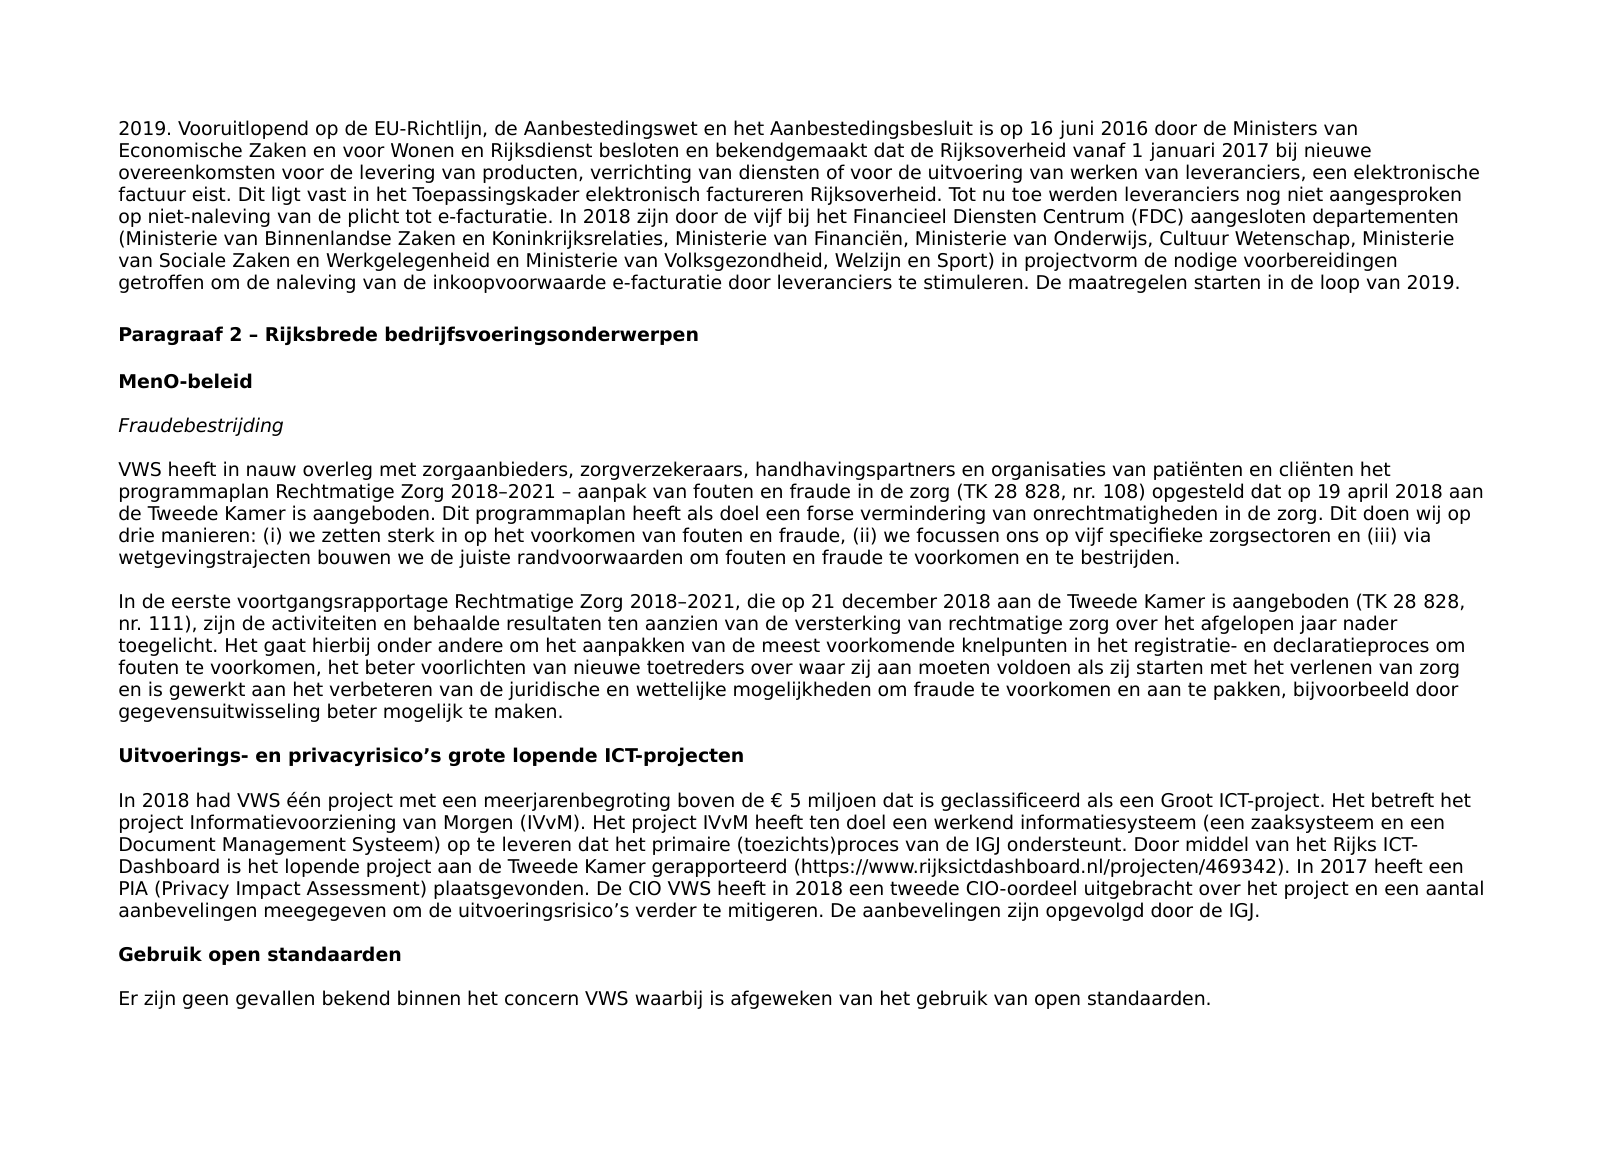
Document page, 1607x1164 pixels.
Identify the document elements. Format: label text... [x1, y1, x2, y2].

subtitle MenO-beleid [118, 371, 1488, 393]
text In de eerste voortgangsrapportage Rechtmatige Zorg 2018–2021, die op 21 december 2018 aan de Tweede Kamer is aangeboden (TK 28 828, nr. 111), zijn de activiteiten en behaalde resultaten ten aanzien van de versterking van rechtmatige zorg over het afgelopen jaar nader toegelicht. Het gaat hierbij onder andere om het aanpakken van de meest voorkomende knelpunten in het registratie- en declaratieproces om fouten te voorkomen, het beter voorlichten van nieuwe toetreders over waar zij aan moeten voldoen als zij starten met het verlenen van zorg en is gewerkt aan het verbeteren van de juridische en wettelijke mogelijkheden om fraude te voorkomen en aan te pakken, bijvoorbeeld door gegevensuitwisseling beter mogelijk te maken. [118, 591, 1488, 723]
subtitle Gebruik open standaarden [118, 944, 1488, 966]
subtitle Fraudebestrijding [118, 415, 1488, 437]
text VWS heeft in nauw overleg met zorgaanbieders, zorgverzekeraars, handhavingspartners en organisaties van patiënten en cliënten het programmaplan Rechtmatige Zorg 2018–2021 – aanpak van fouten en fraude in de zorg (TK 28 828, nr. 108) opgesteld dat op 19 april 2018 aan de Tweede Kamer is aangeboden. Dit programmaplan heeft als doel een forse vermindering van onrechtmatigheden in de zorg. Dit doen wij op drie manieren: (i) we zetten sterk in op het voorkomen van fouten en fraude, (ii) we focussen ons op vijf specifieke zorgsectoren en (iii) via wetgevingstrajecten bouwen we de juiste randvoorwaarden om fouten en fraude te voorkomen en te bestrijden. [118, 459, 1488, 569]
text Er zijn geen gevallen bekend binnen het concern VWS waarbij is afgeweken van het gebruik van open standaarden. [118, 988, 1488, 1010]
text In 2018 had VWS één project met een meerjarenbegroting boven de € 5 miljoen dat is geclassificeerd als een Groot ICT-project. Het betreft het project Informatievoorziening van Morgen (IVvM). Het project IVvM heeft ten doel een werkend informatiesysteem (een zaaksysteem en een Document Management Systeem) op te leveren dat het primaire (toezichts)proces van de IGJ ondersteunt. Door middel van het Rijks ICT-Dashboard is het lopende project aan de Tweede Kamer gerapporteerd (https://www.rijksictdashboard.nl/projecten/469342). In 2017 heeft een PIA (Privacy Impact Assessment) plaatsgevonden. De CIO VWS heeft in 2018 een tweede CIO-oordeel uitgebracht over het project en een aantal aanbevelingen meegegeven om de uitvoeringsrisico’s verder te mitigeren. De aanbevelingen zijn opgevolgd door de IGJ. [118, 789, 1488, 921]
text 2019. Vooruitlopend op de EU-Richtlijn, de Aanbestedingswet en het Aanbestedingsbesluit is op 16 juni 2016 door de Ministers van Economische Zaken en voor Wonen en Rijksdienst besloten en bekendgemaakt dat de Rijksoverheid vanaf 1 januari 2017 bij nieuwe overeenkomsten voor de levering van producten, verrichting van diensten of voor de uitvoering van werken van leveranciers, een elektronische factuur eist. Dit ligt vast in het Toepassingskader elektronisch factureren Rijksoverheid. Tot nu toe werden leveranciers nog niet aangesproken op niet-naleving van de plicht tot e-facturatie. In 2018 zijn door de vijf bij het Financieel Diensten Centrum (FDC) aangesloten departementen (Ministerie van Binnenlandse Zaken en Koninkrijksrelaties, Ministerie van Financiën, Ministerie van Onderwijs, Cultuur Wetenschap, Ministerie van Sociale Zaken en Werkgelegenheid en Ministerie van Volksgezondheid, Welzijn en Sport) in projectvorm de nodige voorbereidingen getroffen om de naleving van de inkoopvoorwaarde e-facturatie door leveranciers te stimuleren. De maatregelen starten in de loop van 2019. [118, 118, 1488, 294]
subtitle Uitvoerings- en privacyrisico’s grote lopende ICT-projecten [118, 745, 1488, 767]
subtitle Paragraaf 2 – Rijksbrede bedrijfsvoeringsonderwerpen [118, 324, 1488, 346]
